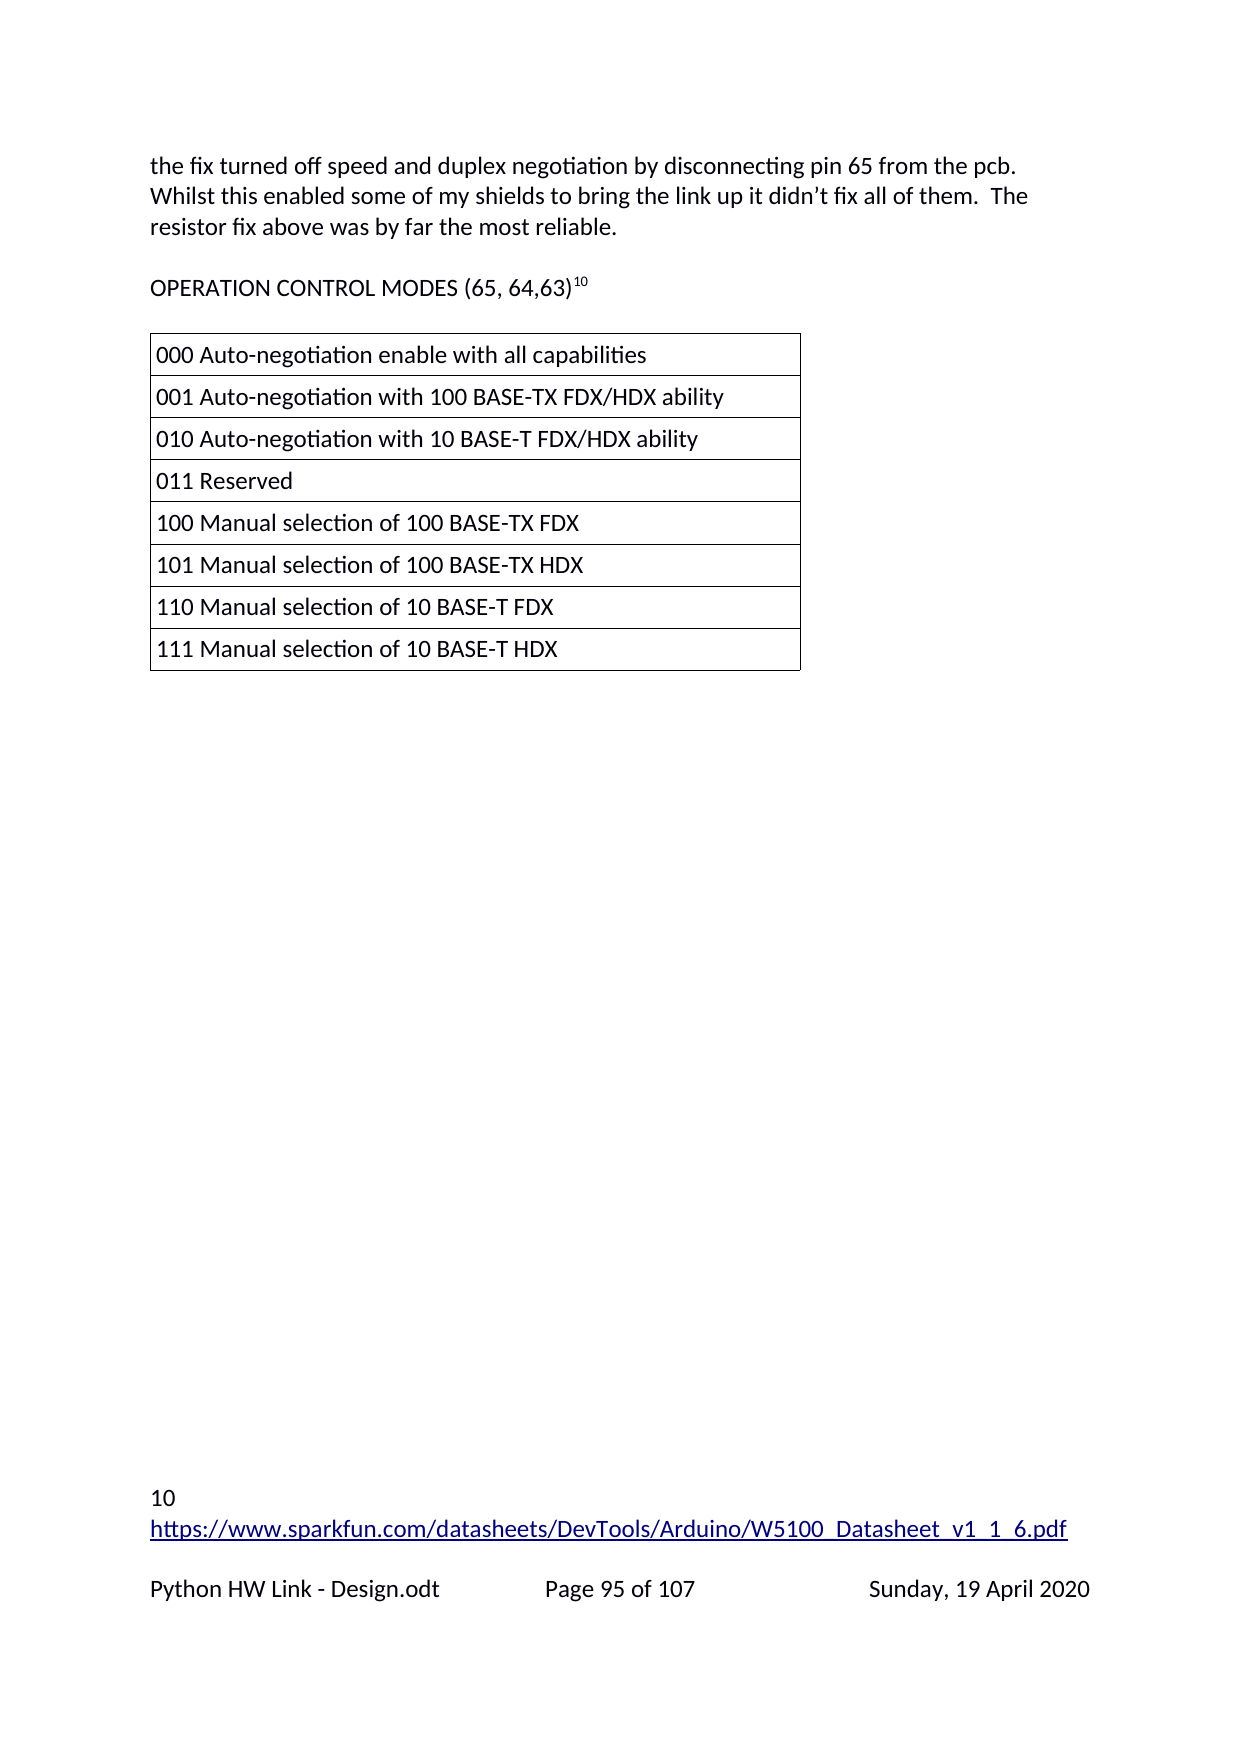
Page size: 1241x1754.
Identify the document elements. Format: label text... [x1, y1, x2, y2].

table_header 000 Auto-negotiation enable with all capabilities [151, 334, 800, 375]
table_cell 111 Manual selection of 10 BASE-T HDX [151, 629, 800, 670]
table_cell 110 Manual selection of 10 BASE-T FDX [151, 587, 800, 628]
table_cell 100 Manual selection of 100 BASE-TX FDX [151, 502, 800, 543]
table_cell 010 Auto-negotiation with 10 BASE-T FDX/HDX ability [151, 418, 800, 459]
text https://www.sparkfun.com/datasheets/DevTools/Arduino/W5100_Datasheet_v1_1_6.pdf [150, 1482, 1090, 1543]
table_cell 101 Manual selection of 100 BASE-TX HDX [151, 545, 800, 586]
text OPERATION CONTROL MODES (65, 64,63) [150, 272, 1090, 303]
table_cell 001 Auto-negotiation with 100 BASE-TX FDX/HDX ability [151, 376, 800, 417]
text the fix turned off speed and duplex negotiation by disconnecting pin 65 from the pcb. Whilst this enabled some of my shields to bring the link up it didn’t fix all of them. The resistor fix above was by far the most reliable. [150, 150, 1090, 242]
table_cell 011 Reserved [151, 460, 800, 501]
